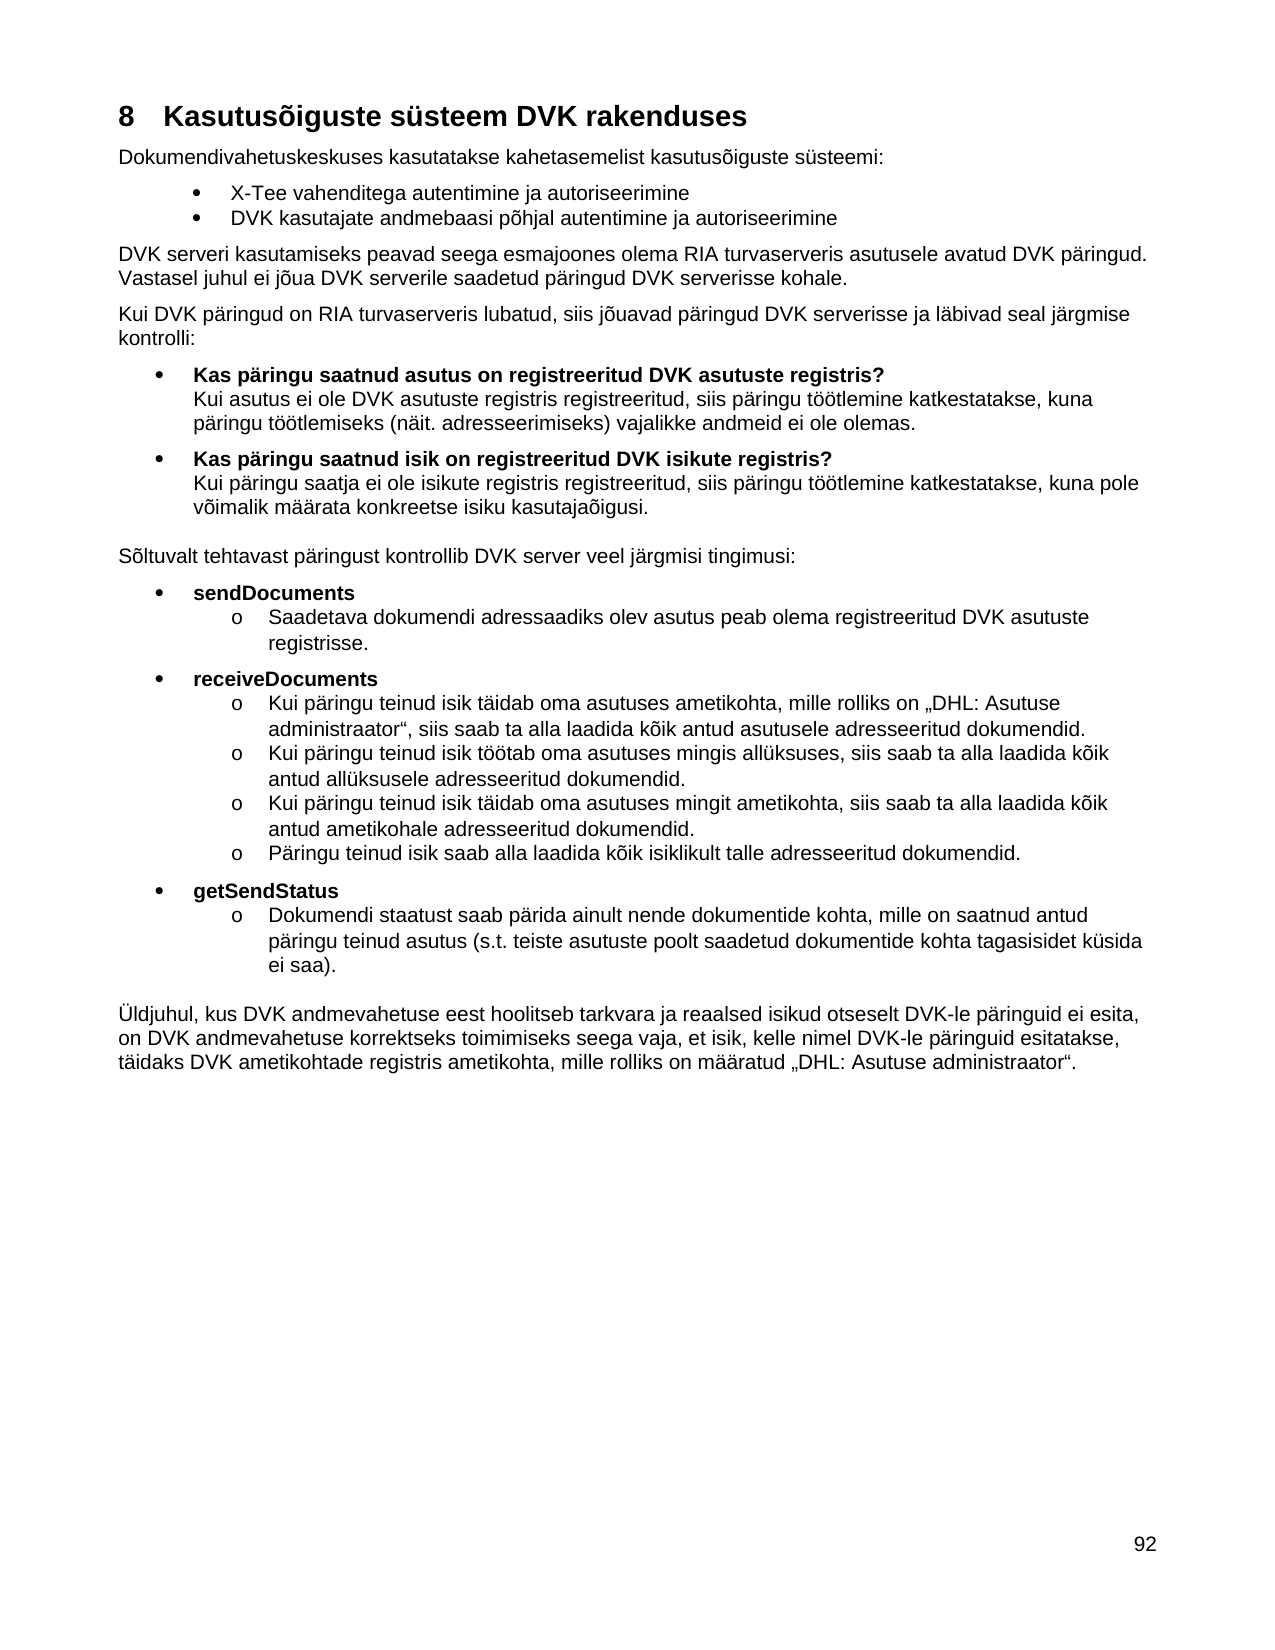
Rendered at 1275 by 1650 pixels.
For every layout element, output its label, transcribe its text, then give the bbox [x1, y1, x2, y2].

list Kui päringu teinud isik täidab oma asutuses ametikohta, mille rolliks on „DHL: Asutuse administraator“, siis saab ta alla laadida kõik antud asutusele adresseeritud dokumendid. [231, 691, 1157, 741]
list Kas päringu saatnud asutus on registreeritud DVK asutuste registris? Kui asutus ei ole DVK asutuste registris registreeritud, siis päringu töötlemine katkestatakse, kuna päringu töötlemiseks (näit. adresseerimiseks) vajalikke andmeid ei ole olemas. [156, 363, 1157, 435]
text Dokumendivahetuskeskuses kasutatakse kahetasemelist kasutusõiguste süsteemi: [118, 145, 1157, 169]
list Saadetava dokumendi adressaadiks olev asutus peab olema registreeritud DVK asutuste registrisse. [231, 605, 1157, 654]
text Üldjuhul, kus DVK andmevahetuse eest hoolitseb tarkvara ja reaalsed isikud otseselt DVK-le päringuid ei esita, on DVK andmevahetuse korrektseks toimimiseks seega vaja, et isik, kelle nimel DVK-le päringuid esitatakse, täidaks DVK ametikohtade registris ametikohta, mille rolliks on määratud „DHL: Asutuse administraator“. [118, 1002, 1157, 1073]
list Dokumendi staatust saab pärida ainult nende dokumentide kohta, mille on saatnud antud päringu teinud asutus (s.t. teiste asutuste poolt saadetud dokumentide kohta tagasisidet küsida ei saa). [231, 903, 1157, 977]
list getSendStatus [156, 879, 1157, 903]
list receiveDocuments [156, 667, 1157, 691]
list Kui päringu teinud isik täidab oma asutuses mingit ametikohta, siis saab ta alla laadida kõik antud ametikohale adresseeritud dokumendid. [231, 791, 1157, 840]
text Kui DVK päringud on RIA turvaserveris lubatud, siis jõuavad päringud DVK serverisse ja läbivad seal järgmise kontrolli: [118, 302, 1157, 350]
subtitle Kasutusõiguste süsteem DVK rakenduses [118, 99, 1157, 132]
text Sõltuvalt tehtavast päringust kontrollib DVK server veel järgmisi tingimusi: [118, 544, 1157, 568]
list Kui päringu teinud isik töötab oma asutuses mingis allüksuses, siis saab ta alla laadida kõik antud allüksusele adresseeritud dokumendid. [231, 741, 1157, 791]
list DVK kasutajate andmebaasi põhjal autentimine ja autoriseerimine [193, 205, 1157, 229]
text DVK serveri kasutamiseks peavad seega esmajoones olema RIA turvaserveris asutusele avatud DVK päringud. Vastasel juhul ei jõua DVK serverile saadetud päringud DVK serverisse kohale. [118, 242, 1157, 290]
list sendDocuments [156, 581, 1157, 605]
list Kas päringu saatnud isik on registreeritud DVK isikute registris? Kui päringu saatja ei ole isikute registris registreeritud, siis päringu töötlemine katkestatakse, kuna pole võimalik määrata konkreetse isiku kasutajaõigusi. [156, 447, 1157, 519]
list X-Tee vahenditega autentimine ja autoriseerimine [193, 181, 1157, 205]
list Päringu teinud isik saab alla laadida kõik isiklikult talle adresseeritud dokumendid. [231, 840, 1157, 866]
